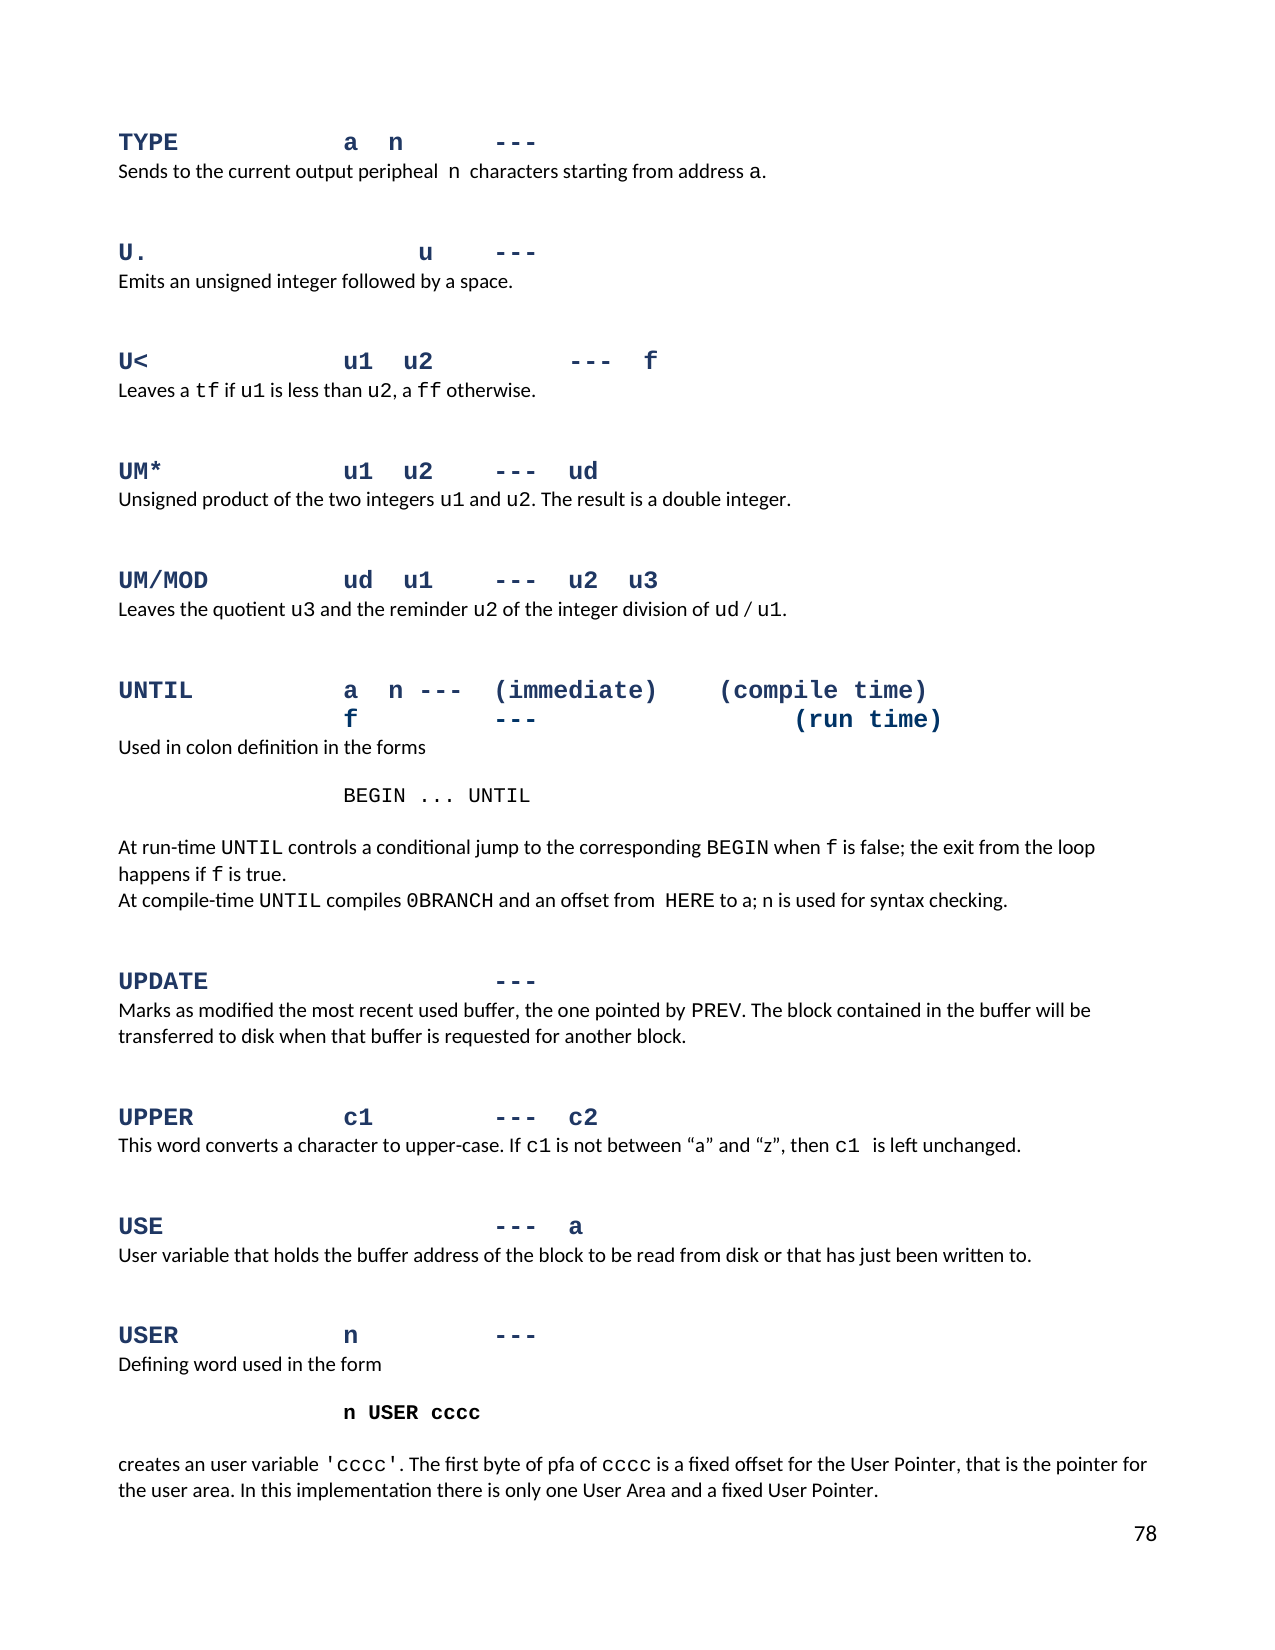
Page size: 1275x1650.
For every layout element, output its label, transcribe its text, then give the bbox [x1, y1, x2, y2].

subtitle USE --- a [118, 1214, 1157, 1242]
subtitle UM/MOD ud u1 --- u2 u3 [118, 568, 1157, 596]
text Emits an unsigned integer followed by a space. [118, 268, 1157, 293]
subtitle U< u1 u2 --- f [118, 348, 1157, 377]
text This word converts a character to upper-case. If c1 is not between “a” and “z”, then c1 is left unchanged. [118, 1132, 1157, 1159]
text At compile-time UNTIL compiles 0BRANCH and an offset from HERE to a; n is used for syntax checking. [118, 887, 1157, 914]
text Sends to the current output peripheal n characters starting from address a. [118, 158, 1157, 185]
text BEGIN ... UNTIL [118, 785, 1157, 809]
text Used in colon definition in the forms [118, 734, 1157, 760]
subtitle UPDATE --- [118, 969, 1157, 997]
text Leaves the quotient u3 and the reminder u2 of the integer division of ud / u1. [118, 596, 1157, 623]
subtitle UNTIL a n --- (immediate) (compile time) [118, 678, 1157, 706]
text At run-time UNTIL controls a conditional jump to the corresponding BEGIN when f is false; the exit from the loop happens if f is true. [118, 834, 1157, 887]
subtitle TYPE a n --- [118, 130, 1157, 158]
text Unsigned product of the two integers u1 and u2. The result is a double integer. [118, 487, 1157, 513]
subtitle UM* u1 u2 --- ud [118, 458, 1157, 487]
subtitle U. u --- [118, 240, 1157, 268]
text Defining word used in the form [118, 1351, 1157, 1376]
text Marks as modified the most recent used buffer, the one pointed by PREV. The block contained in the buffer will be transferred to disk when that buffer is requested for another block. [118, 997, 1157, 1049]
text User variable that holds the buffer address of the block to be read from disk or that has just been written to. [118, 1242, 1157, 1268]
text Leaves a tf if u1 is less than u2, a ff otherwise. [118, 377, 1157, 403]
subtitle UPPER c1 --- c2 [118, 1104, 1157, 1132]
subtitle USER n --- [118, 1323, 1157, 1351]
text f --- (run time) [118, 706, 1157, 734]
text creates an user variable 'cccc'. The first byte of pfa of cccc is a fixed offset for the User Pointer, that is the pointer for the user area. In this implementation there is only one User Area and a fixed User Pointer. [118, 1451, 1157, 1503]
text n USER cccc [118, 1402, 1157, 1425]
